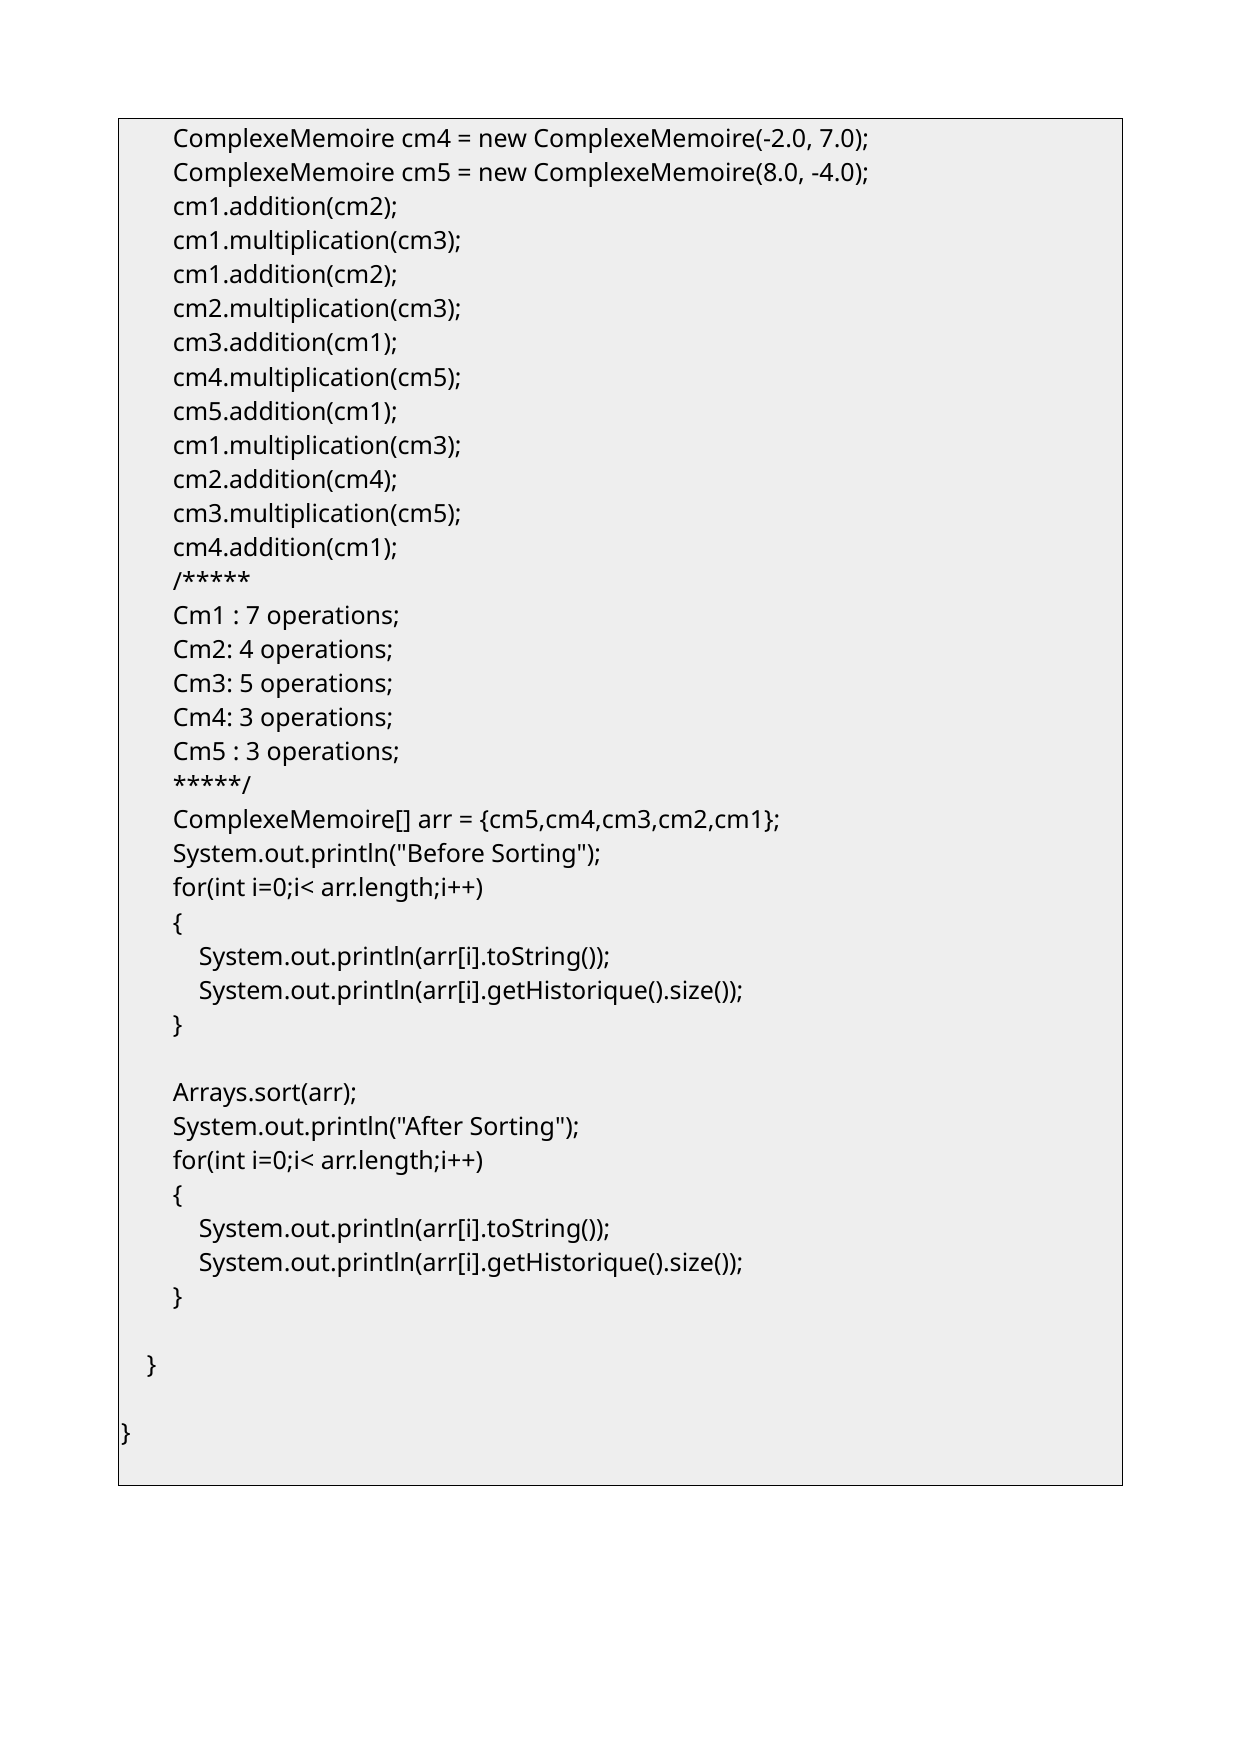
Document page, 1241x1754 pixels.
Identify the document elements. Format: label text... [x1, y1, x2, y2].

text ComplexeMemoire cm5 = new ComplexeMemoire(8.0, -4.0); [119, 152, 1122, 186]
text Cm1 : 7 operations; [119, 595, 1122, 629]
text Cm2: 4 operations; [119, 629, 1122, 663]
text } [119, 1004, 1122, 1038]
text } [119, 1276, 1122, 1310]
text *****/ [119, 765, 1122, 799]
text ComplexeMemoire[] arr = {cm5,cm4,cm3,cm2,cm1}; [119, 799, 1122, 833]
text } [119, 1344, 1122, 1378]
text System.out.println(arr[i].toString()); [119, 1208, 1122, 1242]
text cm1.multiplication(cm3); [119, 220, 1122, 254]
text Cm4: 3 operations; [119, 697, 1122, 731]
text cm4.addition(cm1); [119, 527, 1122, 561]
text cm5.addition(cm1); [119, 391, 1122, 425]
text cm1.addition(cm2); [119, 186, 1122, 220]
text cm3.addition(cm1); [119, 322, 1122, 357]
text cm2.multiplication(cm3); [119, 288, 1122, 322]
text cm3.multiplication(cm5); [119, 493, 1122, 527]
text System.out.println("Before Sorting"); [119, 833, 1122, 867]
text for(int i=0;i< arr.length;i++) [119, 867, 1122, 902]
text cm4.multiplication(cm5); [119, 357, 1122, 391]
text for(int i=0;i< arr.length;i++) [119, 1140, 1122, 1174]
text System.out.println("After Sorting"); [119, 1106, 1122, 1140]
text { [119, 1174, 1122, 1208]
text cm1.multiplication(cm3); [119, 425, 1122, 459]
text cm2.addition(cm4); [119, 459, 1122, 493]
text } [119, 1412, 1122, 1447]
text { [119, 902, 1122, 936]
text System.out.println(arr[i].toString()); [119, 936, 1122, 970]
text Cm3: 5 operations; [119, 663, 1122, 697]
text System.out.println(arr[i].getHistorique().size()); [119, 1242, 1122, 1276]
text System.out.println(arr[i].getHistorique().size()); [119, 970, 1122, 1004]
text cm1.addition(cm2); [119, 254, 1122, 288]
text Cm5 : 3 operations; [119, 731, 1122, 765]
text Arrays.sort(arr); [119, 1072, 1122, 1106]
text ComplexeMemoire cm4 = new ComplexeMemoire(-2.0, 7.0); [119, 119, 1122, 152]
text /***** [119, 561, 1122, 595]
